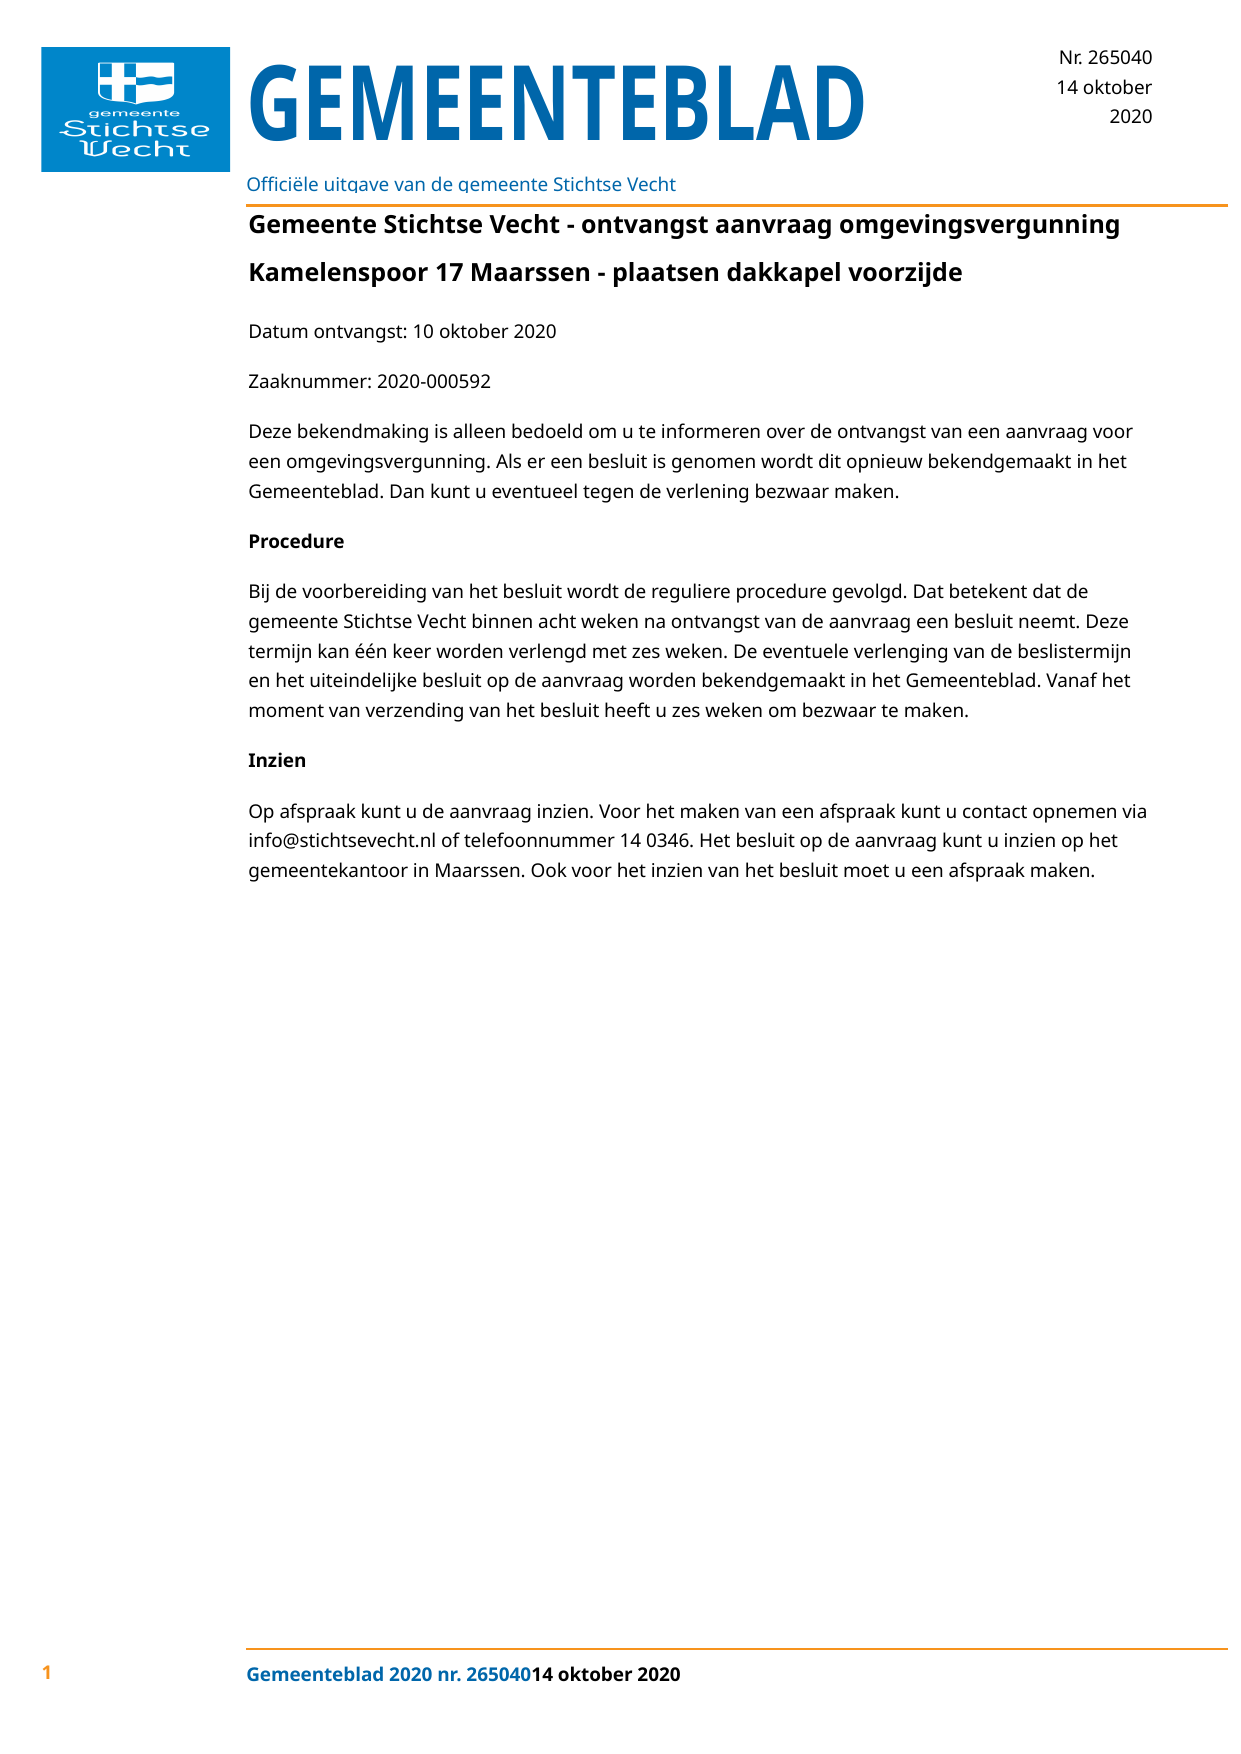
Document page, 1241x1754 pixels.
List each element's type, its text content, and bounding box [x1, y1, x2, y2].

text Gemeente Stichtse Vecht - ontvangst aanvraag omgevingsvergunning Kamelenspoor 17 Maarssen - plaatsen dakkapel voorzijde [248, 207, 1152, 288]
picture [137, 63, 174, 103]
text Deze bekendmaking is alleen bedoeld om u te informeren over de ontvangst van een aanvraag voor een omgevingsvergunning. Als er een besluit is genomen wordt dit opnieuw bekendgemaakt in het Gemeenteblad. Dan kunt u eventueel tegen de verlening bezwaar maken. [248, 419, 1152, 504]
picture [99, 63, 135, 101]
text Bij de voorbereiding van het besluit wordt de reguliere procedure gevolgd. Dat betekent dat de gemeente Stichtse Vecht binnen acht weken na ontvangst van de aanvraag een besluit neemt. Deze termijn kan één keer worden verlengd met zes weken. De eventuele verlenging van de beslistermijn en het uiteindelijke besluit op de aanvraag worden bekendgemaakt in het Gemeenteblad. Vanaf het moment van verzending van het besluit heeft u zes weken om bezwaar te maken. [248, 579, 1152, 723]
text Procedure [248, 528, 1152, 554]
text Datum ontvangst: 10 oktober 2020 [248, 318, 1152, 344]
text Inzien [248, 747, 1152, 773]
text Op afspraak kunt u de aanvraag inzien. Voor het maken van een afspraak kunt u contact opnemen via info@stichtsevecht.nl of telefoonnummer 14 0346. Het besluit op de aanvraag kunt u inzien op het gemeentekantoor in Maarssen. Ook voor het inzien van het besluit moet u een afspraak maken. [248, 798, 1152, 883]
text Zaaknummer: 2020-000592 [248, 368, 1152, 394]
